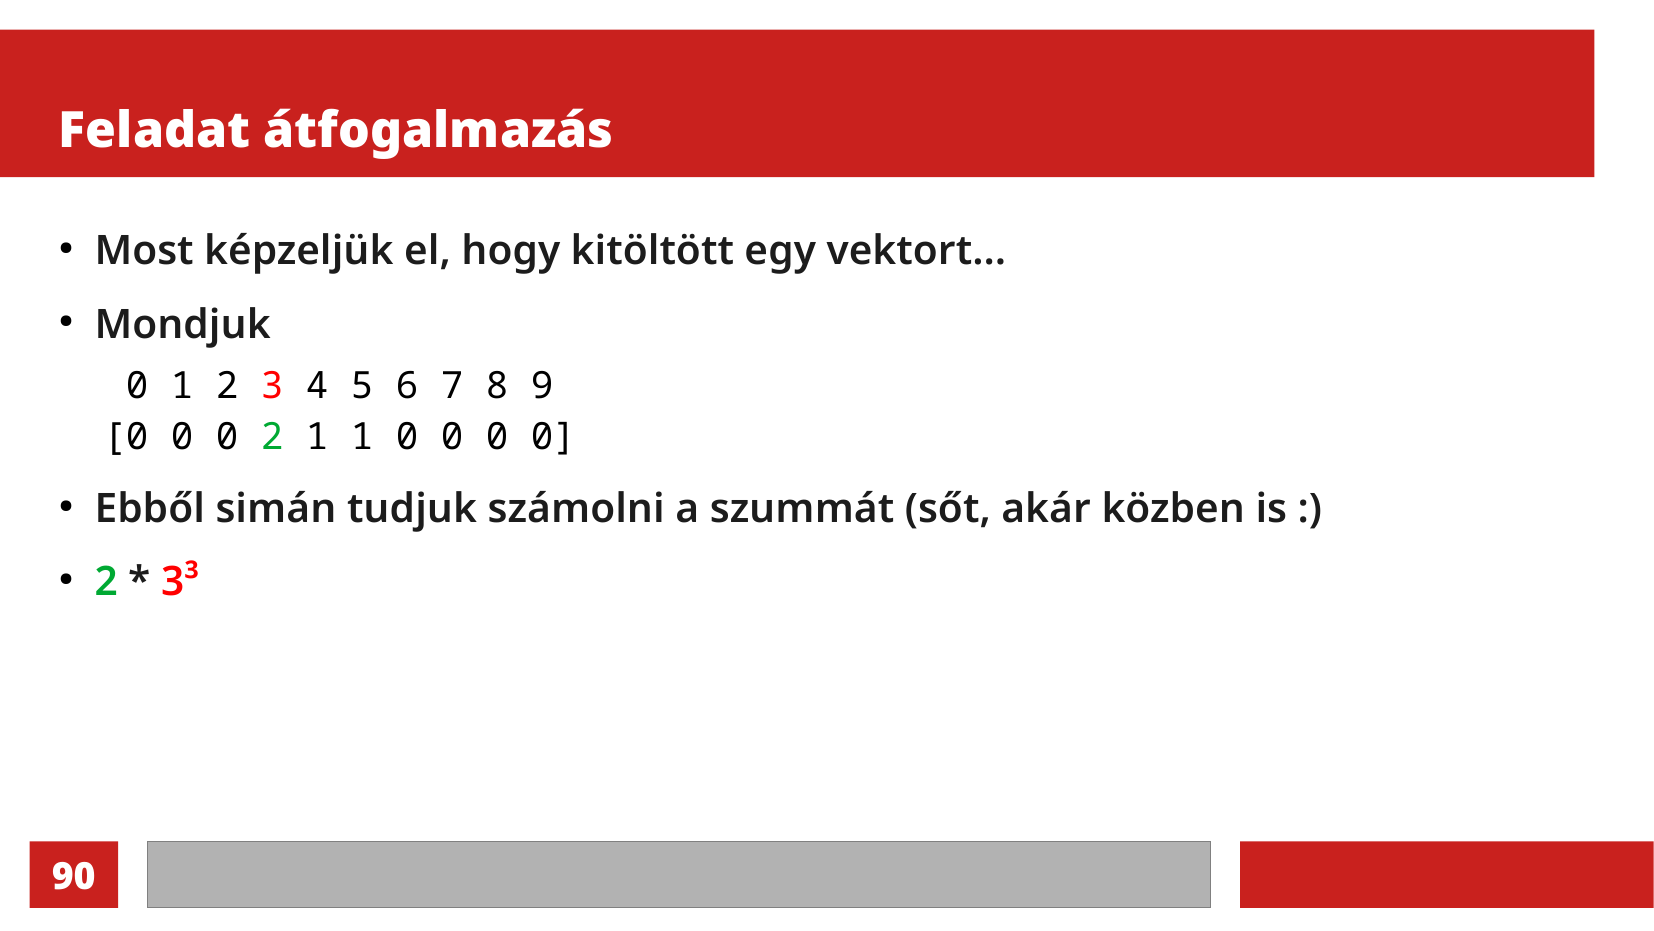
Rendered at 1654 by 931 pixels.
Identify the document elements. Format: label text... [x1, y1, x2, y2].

list Most képzeljük el, hogy kitöltött egy vektort... Mondjuk Ebből simán tudjuk számolni a szummát (sőt, akár közben is :) 2 * 3³ [59, 221, 1565, 739]
text_box 0 1 2 3 4 5 6 7 8 9 [0 0 0 2 1 1 0 0 0 0] [88, 350, 1063, 441]
title Feladat átfogalmazás [59, 44, 1595, 163]
